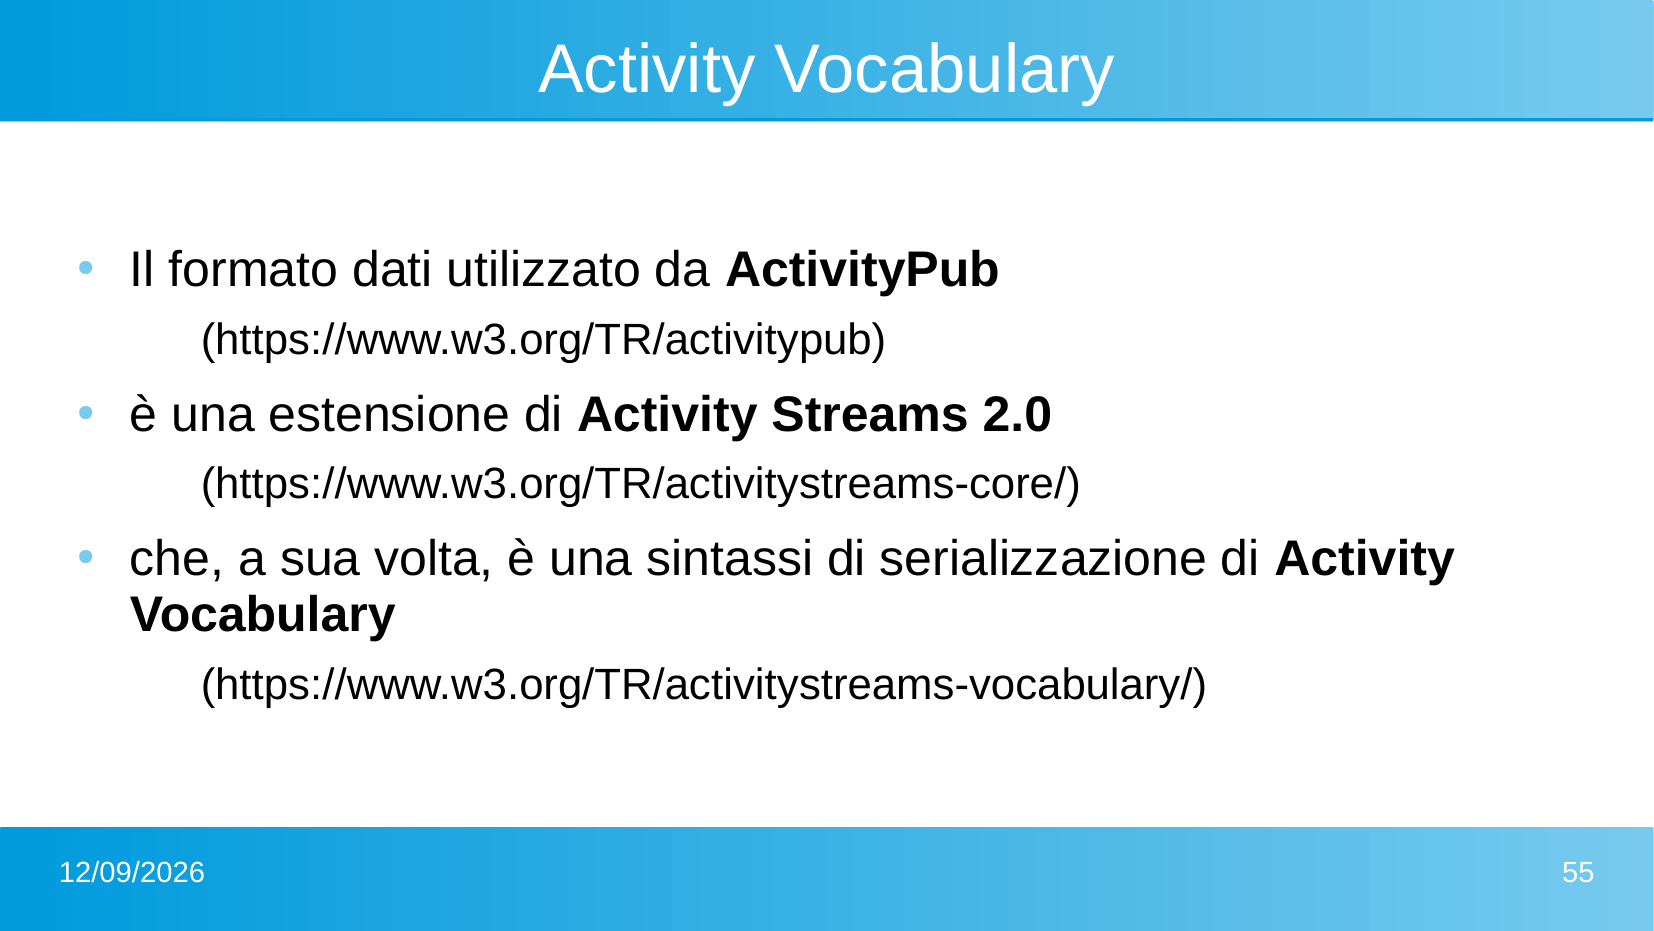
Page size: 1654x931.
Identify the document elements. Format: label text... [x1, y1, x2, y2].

list Il formato dati utilizzato da ActivityPub (https://www.w3.org/TR/activitypub) è una estensione di Activity Streams 2.0 (https://www.w3.org/TR/activitystreams-core/) che, a sua volta, è una sintassi di serializzazione di Activity Vocabulary (https://www.w3.org/TR/activitystreams-vocabulary/) [59, 163, 1613, 751]
title Activity Vocabulary [59, 29, 1595, 108]
